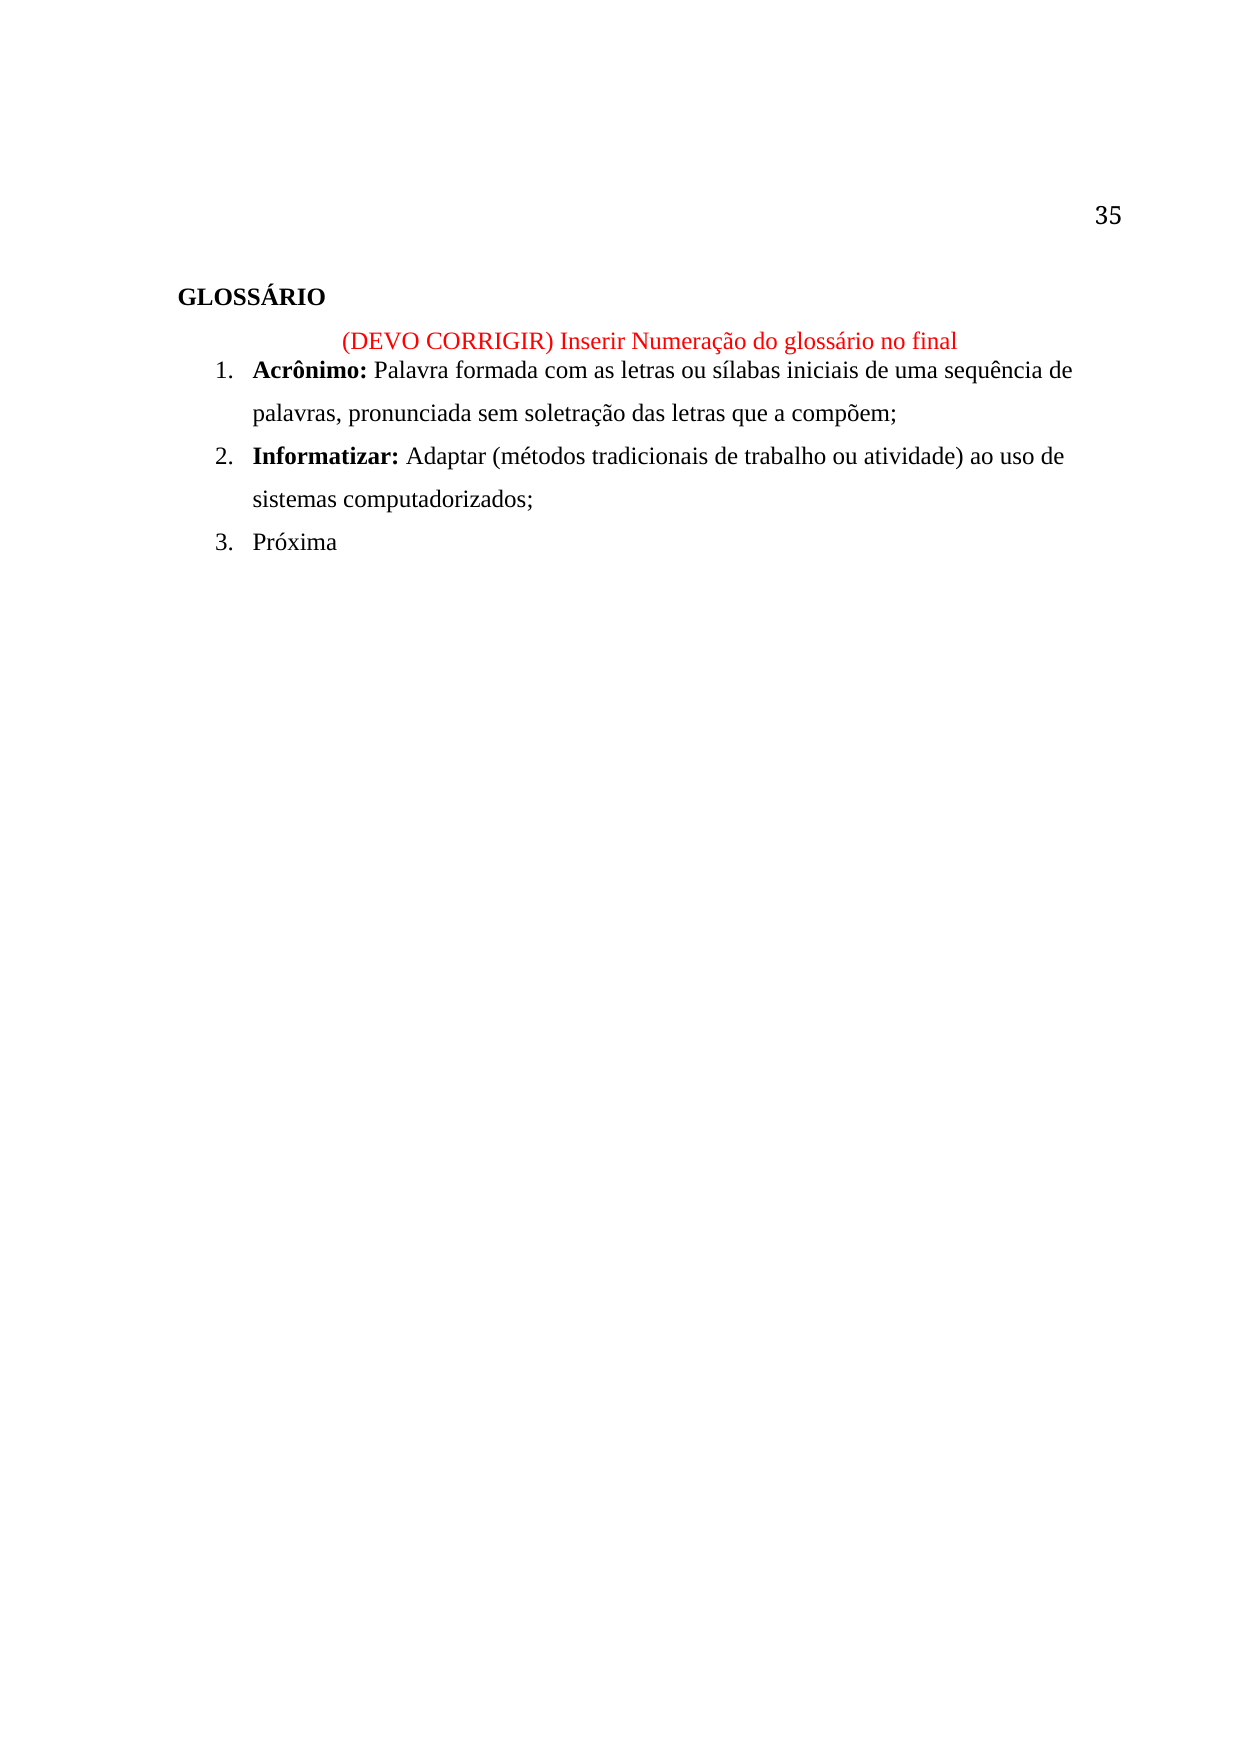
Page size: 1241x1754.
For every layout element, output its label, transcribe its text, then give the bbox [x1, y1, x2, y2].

subtitle GLOSSÁRIO [177, 282, 1122, 311]
list Próxima [215, 527, 1122, 556]
text (DEVO CORRIGIR) Inserir Numeração do glossário no final [177, 325, 1122, 355]
list Informatizar: Adaptar (métodos tradicionais de trabalho ou atividade) ao uso de sistemas computadorizados; [215, 441, 1122, 513]
list Acrônimo: Palavra formada com as letras ou sílabas iniciais de uma sequência de palavras, pronunciada sem soletração das letras que a compõem; [215, 355, 1122, 427]
